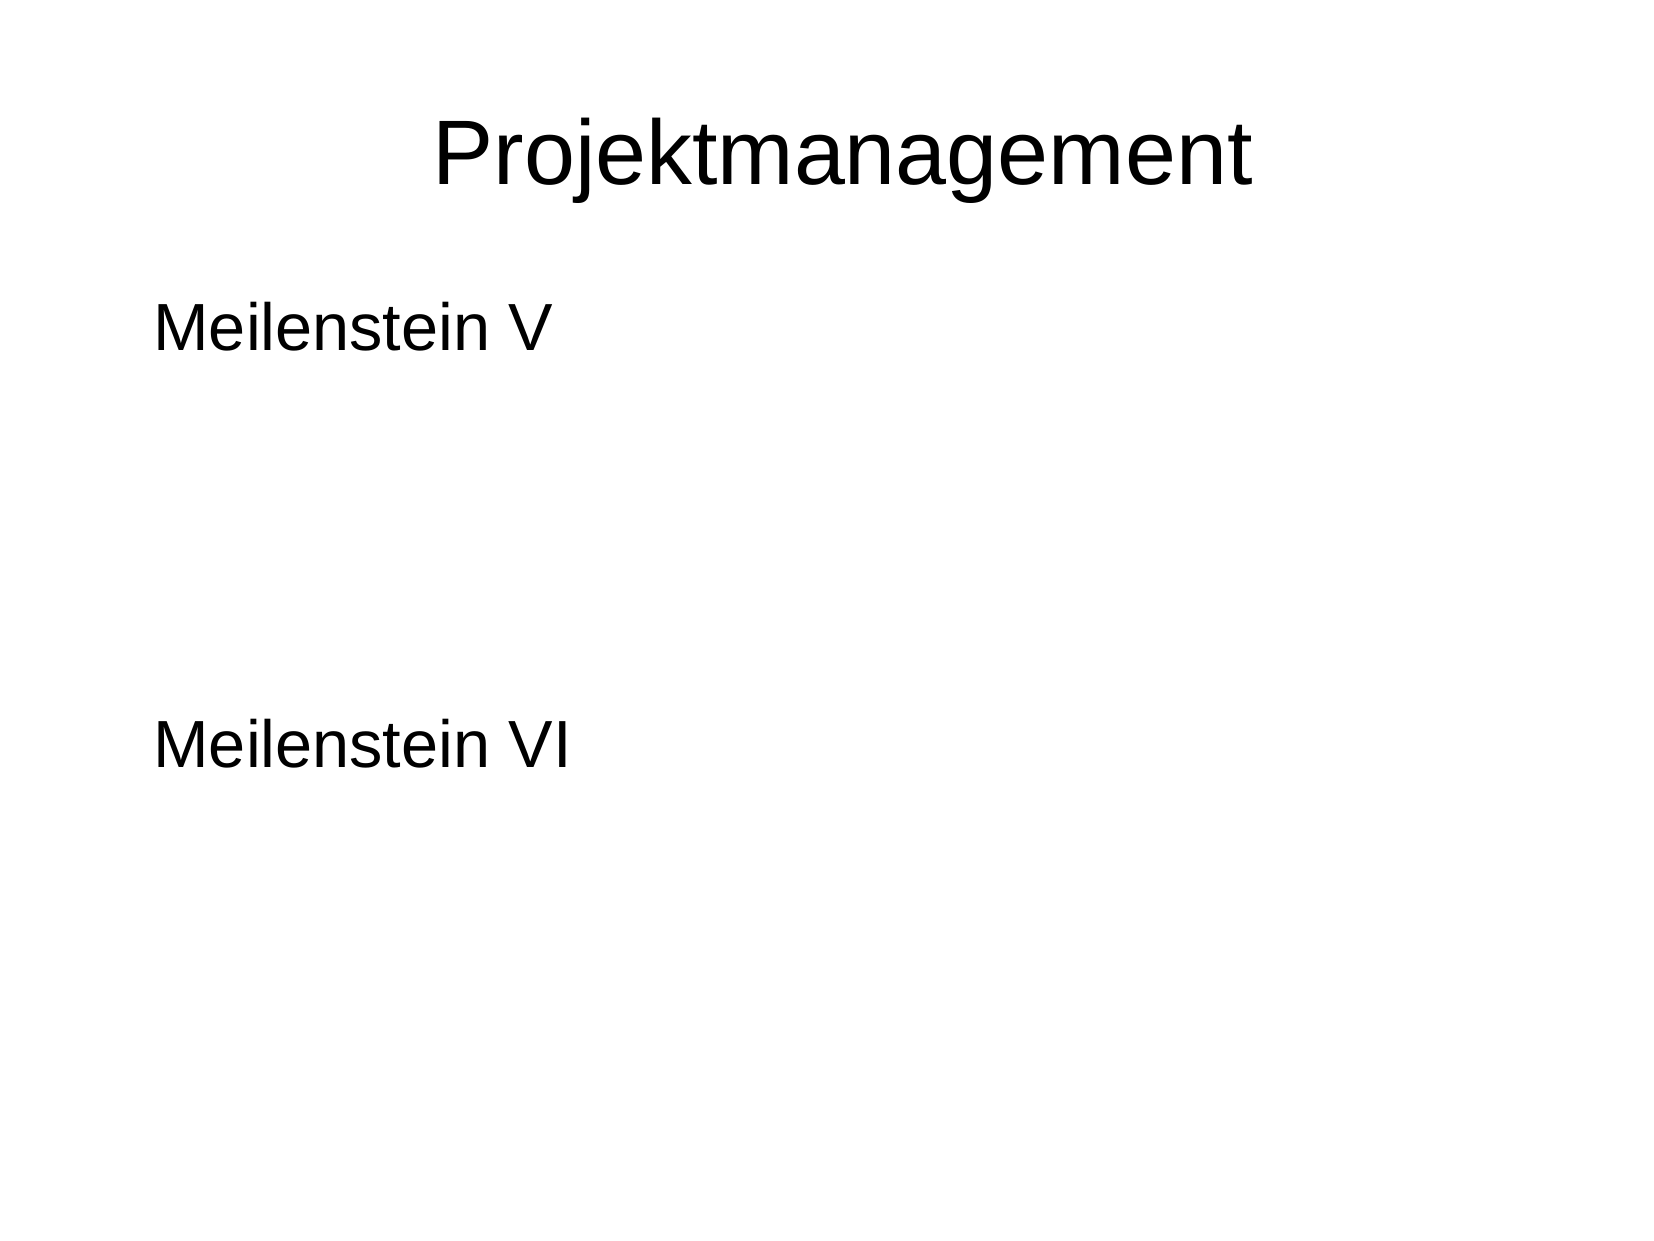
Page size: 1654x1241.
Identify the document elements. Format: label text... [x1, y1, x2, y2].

title Projektmanagement [82, 49, 1571, 257]
list Meilenstein V Meilenstein VI [82, 290, 1571, 1109]
